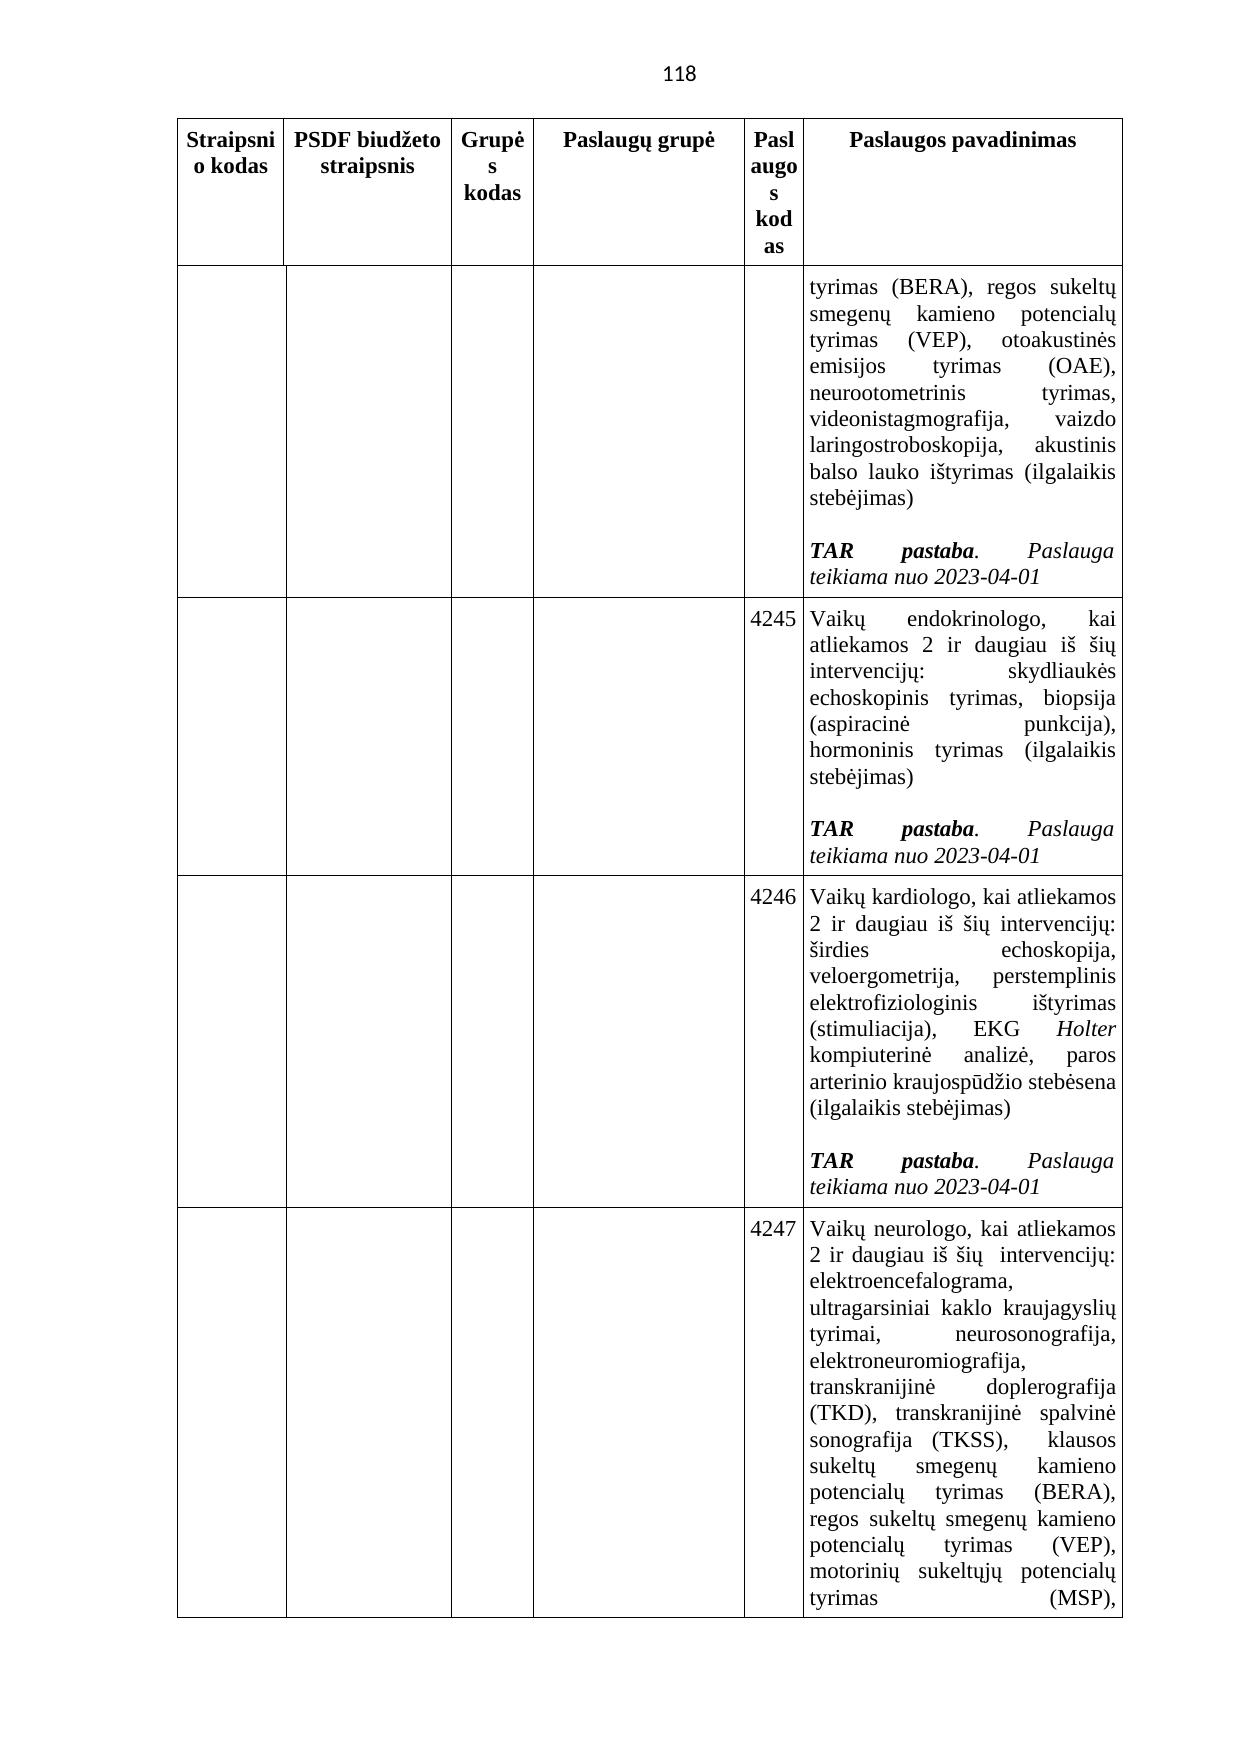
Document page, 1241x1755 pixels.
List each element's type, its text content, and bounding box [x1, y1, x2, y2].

table_cell [452, 876, 533, 1207]
table_cell [287, 598, 451, 875]
table_cell Vaikų kardiologo, kai atliekamos 2 ir daugiau iš šių intervencijų: širdies echoskopija, veloergometrija, perstemplinis elektrofiziologinis ištyrimas (stimuliacija), EKG Holter kompiuterinė analizė, paros arterinio kraujospūdžio stebėsena (ilgalaikis stebėjimas) TAR pastaba. Paslauga teikiama nuo 2023-04-01 [804, 876, 1122, 1207]
table_cell [534, 1208, 744, 1617]
table_cell 4245 [745, 598, 803, 875]
table_header PSDF biudžeto straipsnis [284, 119, 451, 265]
table_cell Vaikų endokrinologo, kai atliekamos 2 ir daugiau iš šių intervencijų: skydliaukės echoskopinis tyrimas, biopsija (aspiracinė punkcija), hormoninis tyrimas (ilgalaikis stebėjimas) TAR pastaba. Paslauga teikiama nuo 2023-04-01 [804, 598, 1122, 875]
table_cell [452, 598, 533, 875]
table_header Straipsnio kodas [178, 119, 283, 265]
table_cell Vaikų neurologo, kai atliekamos 2 ir daugiau iš šių intervencijų: elektroencefalograma, ultragarsiniai kaklo kraujagyslių tyrimai, neurosonografija, elektroneuromiografija, transkranijinė doplerografija (TKD), transkranijinė spalvinė sonografija (TKSS), klausos sukeltų smegenų kamieno potencialų tyrimas (BERA), regos sukeltų smegenų kamieno potencialų tyrimas (VEP), motorinių sukeltųjų potencialų tyrimas (MSP), [804, 1208, 1122, 1617]
table_cell 4247 [745, 1208, 803, 1617]
table_cell [534, 266, 744, 597]
table_cell [178, 876, 286, 1207]
table_header Paslaugų grupė [534, 119, 744, 265]
table_cell [452, 266, 533, 597]
table_cell [287, 266, 451, 597]
table_cell [287, 876, 451, 1207]
table_header Paslaugos pavadinimas [804, 119, 1122, 265]
table_header Grupės kodas [452, 119, 533, 265]
table_cell 4246 [745, 876, 803, 1207]
table_header Paslaugos kodas [745, 119, 803, 265]
table_cell tyrimas (BERA), regos sukeltų smegenų kamieno potencialų tyrimas (VEP), otoakustinės emisijos tyrimas (OAE), neurootometrinis tyrimas, videonistagmografija, vaizdo laringostroboskopija, akustinis balso lauko ištyrimas (ilgalaikis stebėjimas) TAR pastaba. Paslauga teikiama nuo 2023-04-01 [804, 266, 1122, 597]
table_cell [287, 1208, 451, 1617]
table_cell [534, 598, 744, 875]
table_cell [534, 876, 744, 1207]
table_cell [745, 266, 803, 597]
table_cell [178, 1208, 286, 1617]
table_cell [178, 598, 286, 875]
table_cell [452, 1208, 533, 1617]
table_cell [178, 266, 286, 597]
